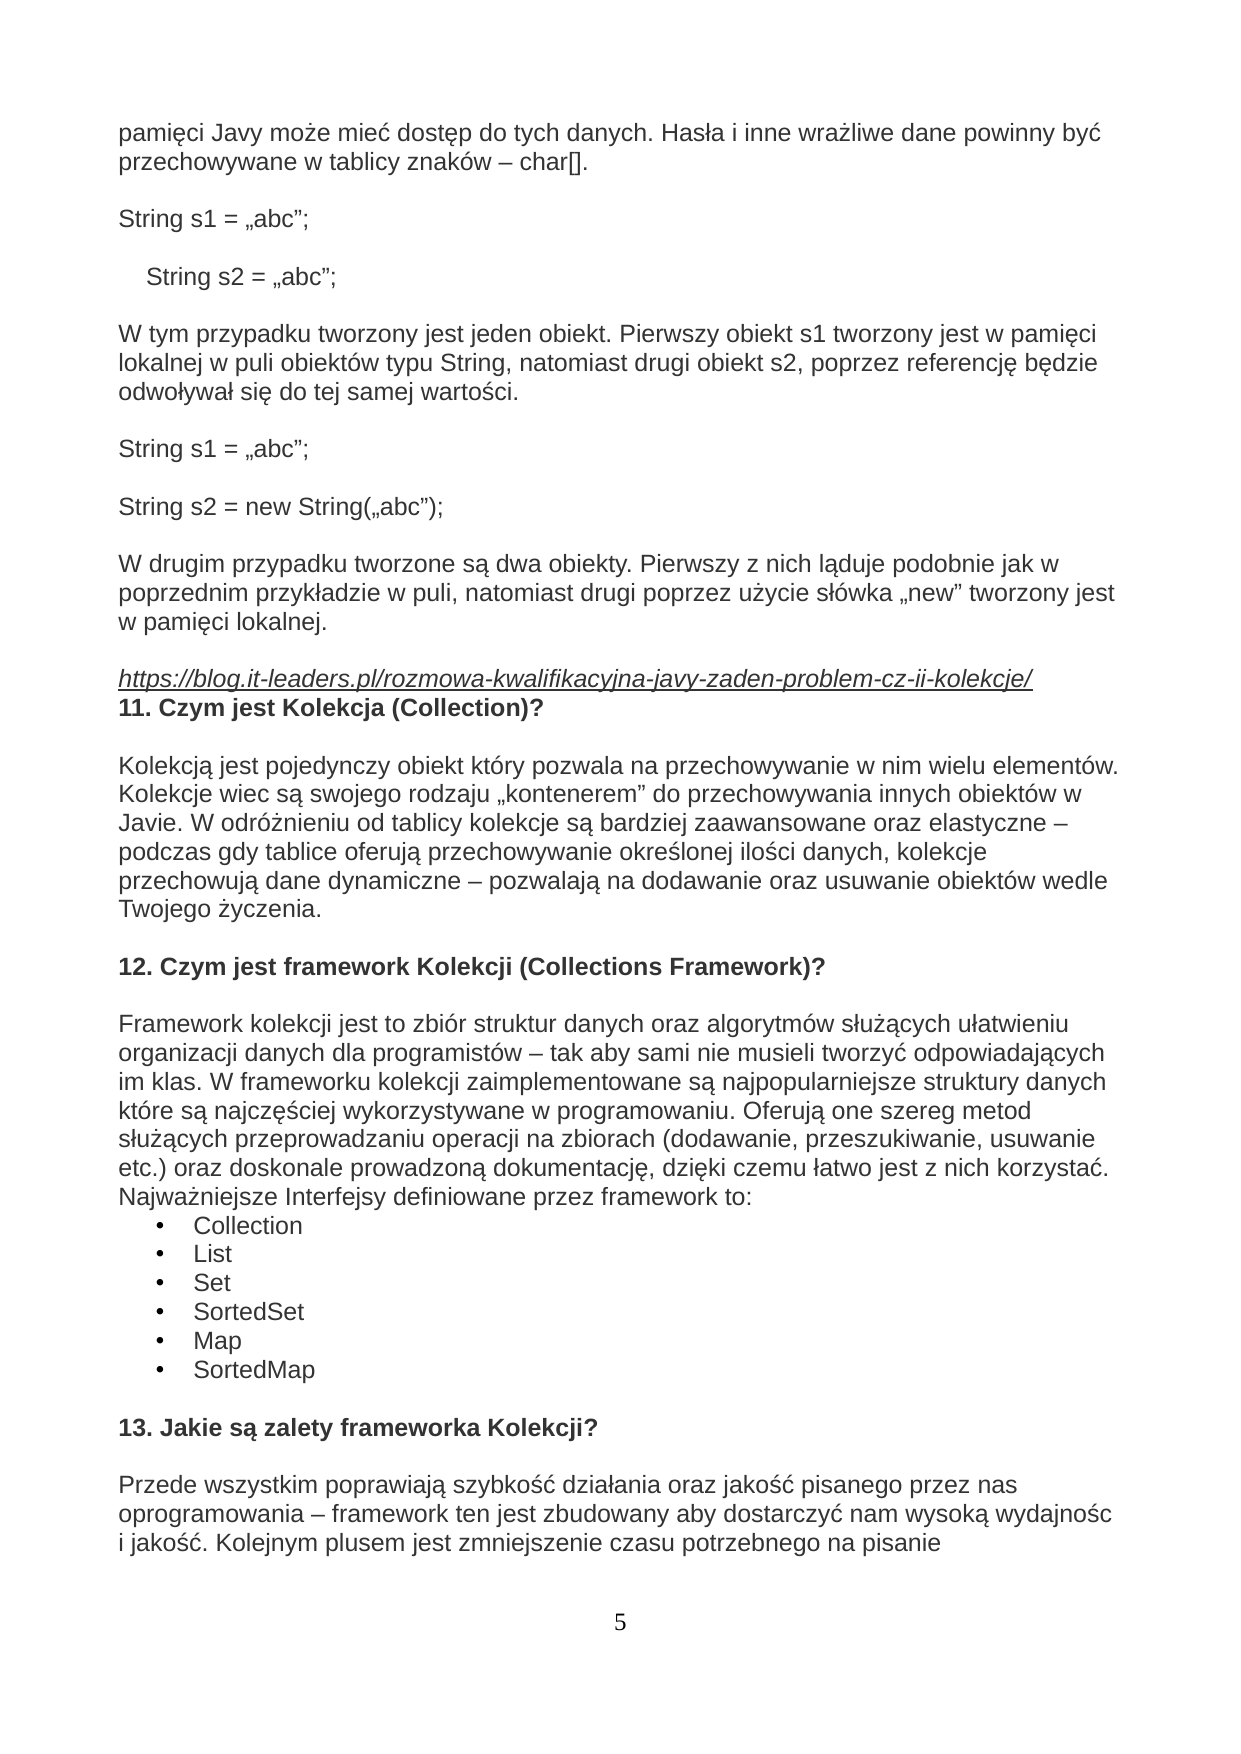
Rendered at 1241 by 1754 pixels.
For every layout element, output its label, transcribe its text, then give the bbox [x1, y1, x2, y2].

list List [156, 1239, 1122, 1268]
subtitle 11. Czym jest Kolekcja (Collection)? [118, 693, 1122, 722]
list Collection [156, 1211, 1122, 1239]
text W tym przypadku tworzony jest jeden obiekt. Pierwszy obiekt s1 tworzony jest w pamięci lokalnej w puli obiektów typu String, natomiast drugi obiekt s2, poprzez referencję będzie odwoływał się do tej samej wartości. [118, 319, 1122, 406]
list Set [156, 1268, 1122, 1297]
list SortedMap [156, 1355, 1122, 1384]
list SortedSet [156, 1297, 1122, 1326]
text Kolekcją jest pojedynczy obiekt który pozwala na przechowywanie w nim wielu elementów. Kolekcje wiec są swojego rodzaju „kontenerem” do przechowywania innych obiektów w Javie. W odróżnieniu od tablicy kolekcje są bardziej zaawansowane oraz elastyczne – podczas gdy tablice oferują przechowywanie określonej ilości danych, kolekcje przechowują dane dynamiczne – pozwalają na dodawanie oraz usuwanie obiektów wedle Twojego życzenia. [118, 722, 1122, 923]
subtitle 12. Czym jest framework Kolekcji (Collections Framework)? [118, 952, 1122, 981]
subtitle 13. Jakie są zalety frameworka Kolekcji? [118, 1412, 1122, 1470]
text https://blog.it-leaders.pl/rozmowa-kwalifikacyjna-javy-zaden-problem-cz-ii-kolekcje/ [118, 636, 1122, 693]
text String s1 = „abc”; [118, 434, 1122, 463]
text String s1 = „abc”; [118, 204, 1122, 233]
list Map [156, 1326, 1122, 1355]
text String s2 = „abc”; [118, 262, 1122, 291]
text Przede wszystkim poprawiają szybkość działania oraz jakość pisanego przez nas oprogramowania – framework ten jest zbudowany aby dostarczyć nam wysoką wydajnośc i jakość. Kolejnym plusem jest zmniejszenie czasu potrzebnego na pisanie [118, 1470, 1122, 1556]
text String s2 = new String(„abc”); [118, 492, 1122, 521]
text pamięci Javy może mieć dostęp do tych danych. Hasła i inne wrażliwe dane powinny być przechowywane w tablicy znaków – char[]. [118, 118, 1122, 176]
text W drugim przypadku tworzone są dwa obiekty. Pierwszy z nich ląduje podobnie jak w poprzednim przykładzie w puli, natomiast drugi poprzez użycie słówka „new” tworzony jest w pamięci lokalnej. [118, 549, 1122, 636]
text Framework kolekcji jest to zbiór struktur danych oraz algorytmów służących ułatwieniu organizacji danych dla programistów – tak aby sami nie musieli tworzyć odpowiadających im klas. W frameworku kolekcji zaimplementowane są najpopularniejsze struktury danych które są najczęściej wykorzystywane w programowaniu. Oferują one szereg metod służących przeprowadzaniu operacji na zbiorach (dodawanie, przeszukiwanie, usuwanie etc.) oraz doskonale prowadzoną dokumentację, dzięki czemu łatwo jest z nich korzystać. Najważniejsze Interfejsy definiowane przez framework to: [118, 1009, 1122, 1211]
